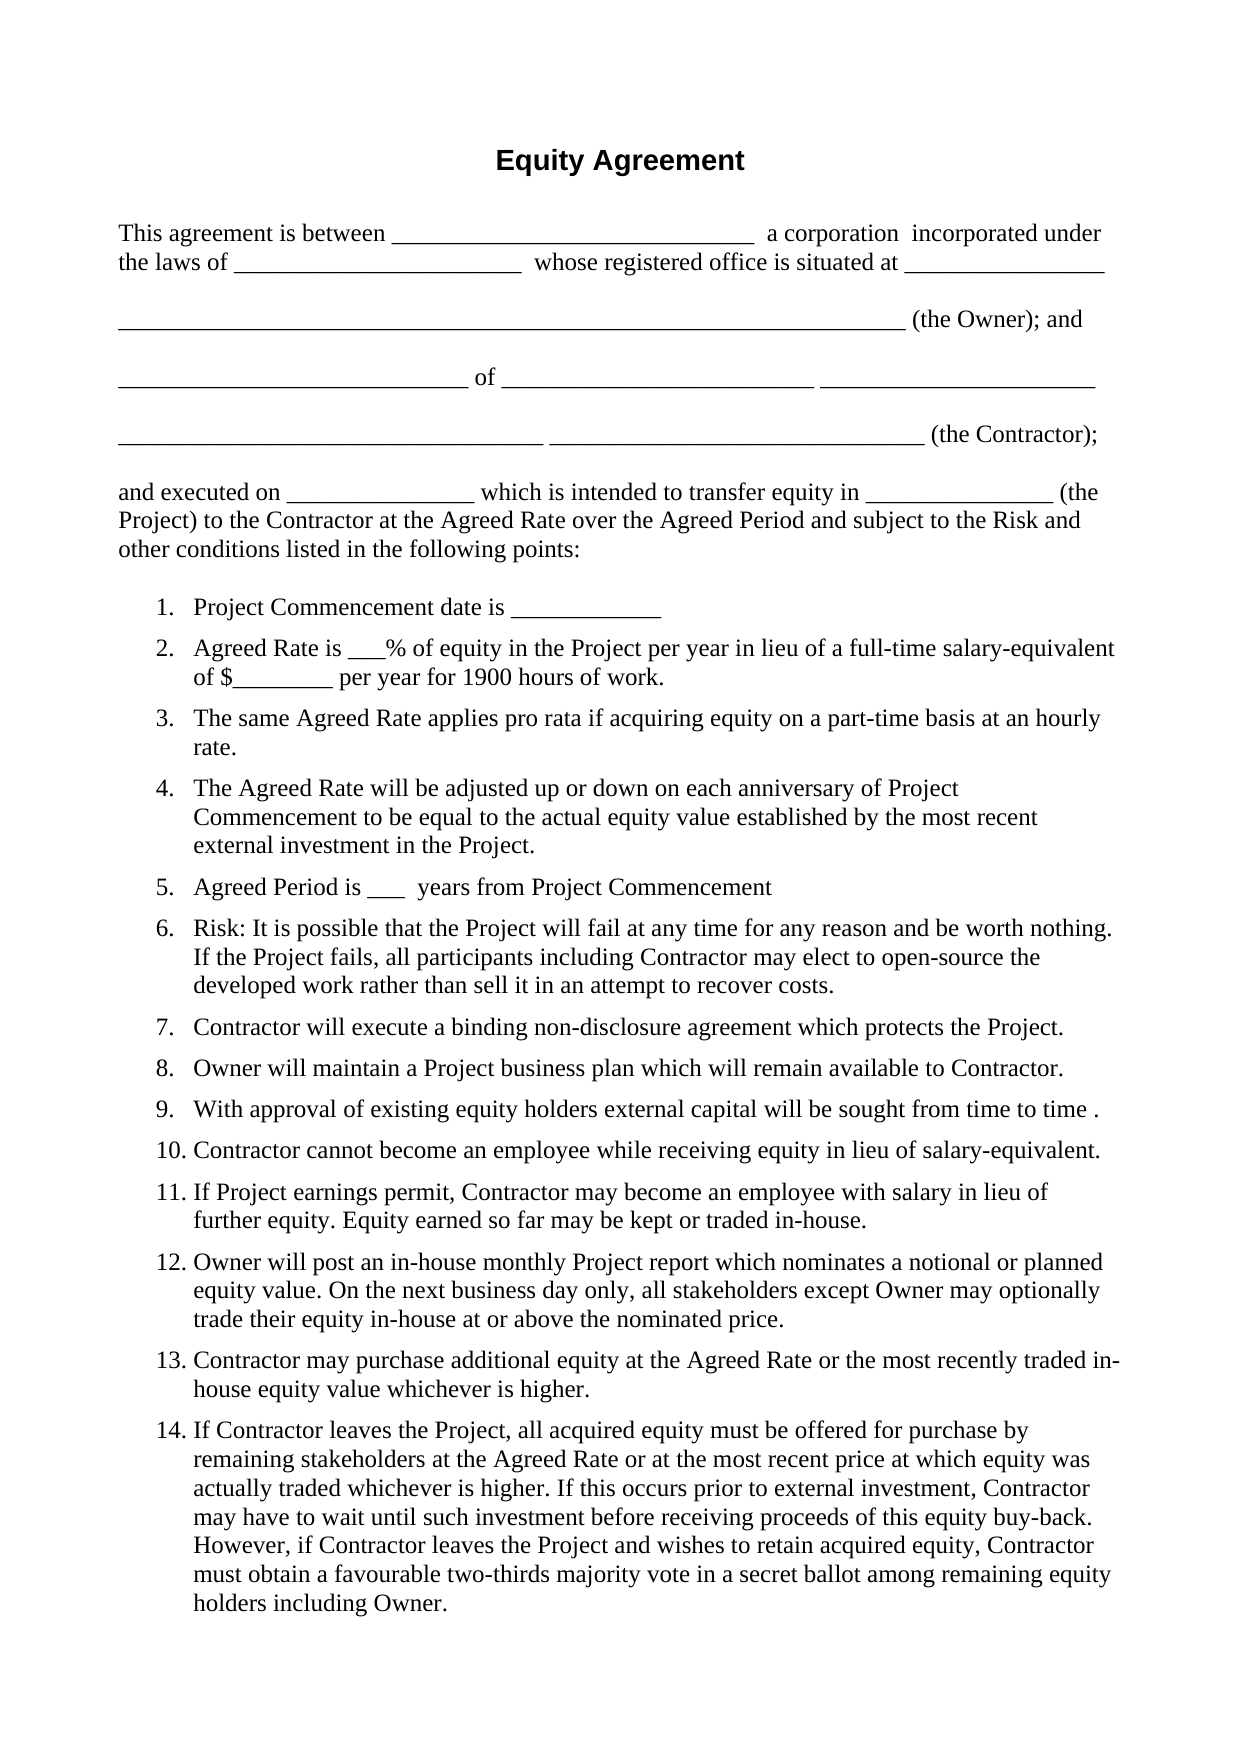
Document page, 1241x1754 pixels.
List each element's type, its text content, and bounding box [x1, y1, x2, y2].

text This agreement is between _____________________________ a corporation incorporated under the laws of _______________________ whose registered office is situated at ________________ [118, 218, 1122, 275]
list Owner will post an in-house monthly Project report which nominates a notional or planned equity value. On the next business day only, all stakeholders except Owner may optionally trade their equity in-house at or above the nominated price. [156, 1247, 1122, 1333]
list If Project earnings permit, Contractor may become an employee with salary in lieu of further equity. Equity earned so far may be kept or traded in-house. [156, 1177, 1122, 1234]
list The same Agreed Rate applies pro rata if acquiring equity on a part-time basis at an hourly rate. [156, 703, 1122, 760]
list Agreed Rate is ___% of equity in the Project per year in lieu of a full-time salary-equivalent of $________ per year for 1900 hours of work. [156, 633, 1122, 690]
list If Contractor leaves the Project, all acquired equity must be offered for purchase by remaining stakeholders at the Agreed Rate or at the most recent price at which equity was actually traded whichever is higher. If this occurs prior to external investment, Contractor may have to wait until such investment before receiving proceeds of this equity buy-back. However, if Contractor leaves the Project and wishes to retain acquired equity, Contractor must obtain a favourable two-thirds majority vote in a secret ballot among remaining equity holders including Owner. [156, 1415, 1122, 1617]
list Project Commencement date is ____________ [156, 592, 1122, 620]
text __________________________________ ______________________________ (the Contractor); [118, 419, 1122, 448]
subtitle Equity Agreement [118, 143, 1122, 177]
list Contractor cannot become an employee while receiving equity in lieu of salary-equivalent. [156, 1135, 1122, 1164]
list The Agreed Rate will be adjusted up or down on each anniversary of Project Commencement to be equal to the actual equity value established by the most recent external investment in the Project. [156, 773, 1122, 859]
list Contractor may purchase additional equity at the Agreed Rate or the most recently traded in-house equity value whichever is higher. [156, 1345, 1122, 1403]
list Owner will maintain a Project business plan which will remain available to Contractor. [156, 1053, 1122, 1082]
list Agreed Period is ___ years from Project Commencement [156, 872, 1122, 900]
text ____________________________ of _________________________ ______________________ [118, 362, 1122, 390]
list Risk: It is possible that the Project will fail at any time for any reason and be worth nothing. If the Project fails, all participants including Contractor may elect to open-source the developed work rather than sell it in an attempt to recover costs. [156, 913, 1122, 999]
text and executed on _______________ which is intended to transfer equity in _______________ (the Project) to the Contractor at the Agreed Rate over the Agreed Period and subject to the Risk and other conditions listed in the following points: [118, 477, 1122, 563]
text _______________________________________________________________ (the Owner); and [118, 304, 1122, 333]
list With approval of existing equity holders external capital will be sought from time to time . [156, 1094, 1122, 1123]
list Contractor will execute a binding non-disclosure agreement which protects the Project. [156, 1012, 1122, 1040]
